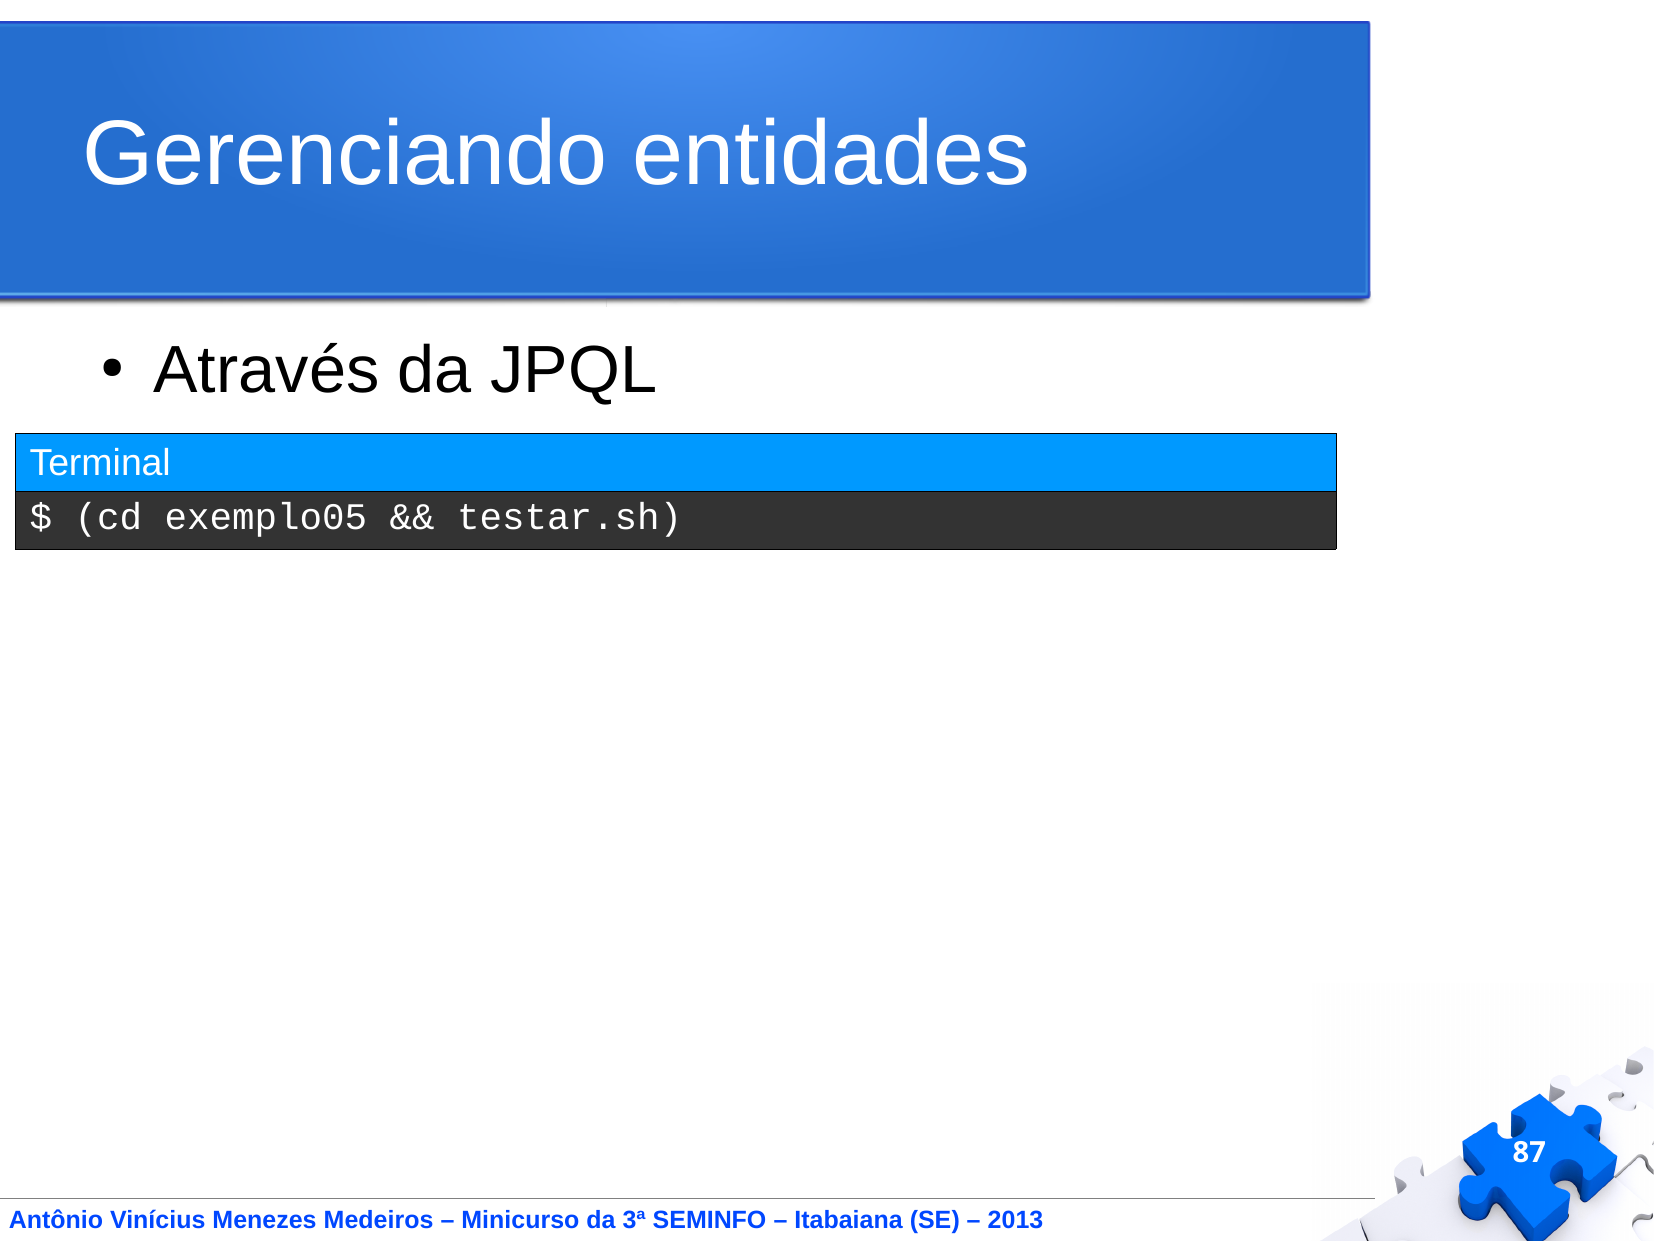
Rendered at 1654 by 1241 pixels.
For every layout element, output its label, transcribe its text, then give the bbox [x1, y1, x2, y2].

table_header Terminal [16, 434, 1336, 491]
table_cell $ (cd exemplo05 && testar.sh) [16, 492, 1336, 549]
list Através da JPQL [82, 332, 1356, 1182]
title Gerenciando entidades [82, 49, 1323, 257]
picture [0, 21, 1375, 307]
picture [1311, 983, 1654, 1241]
